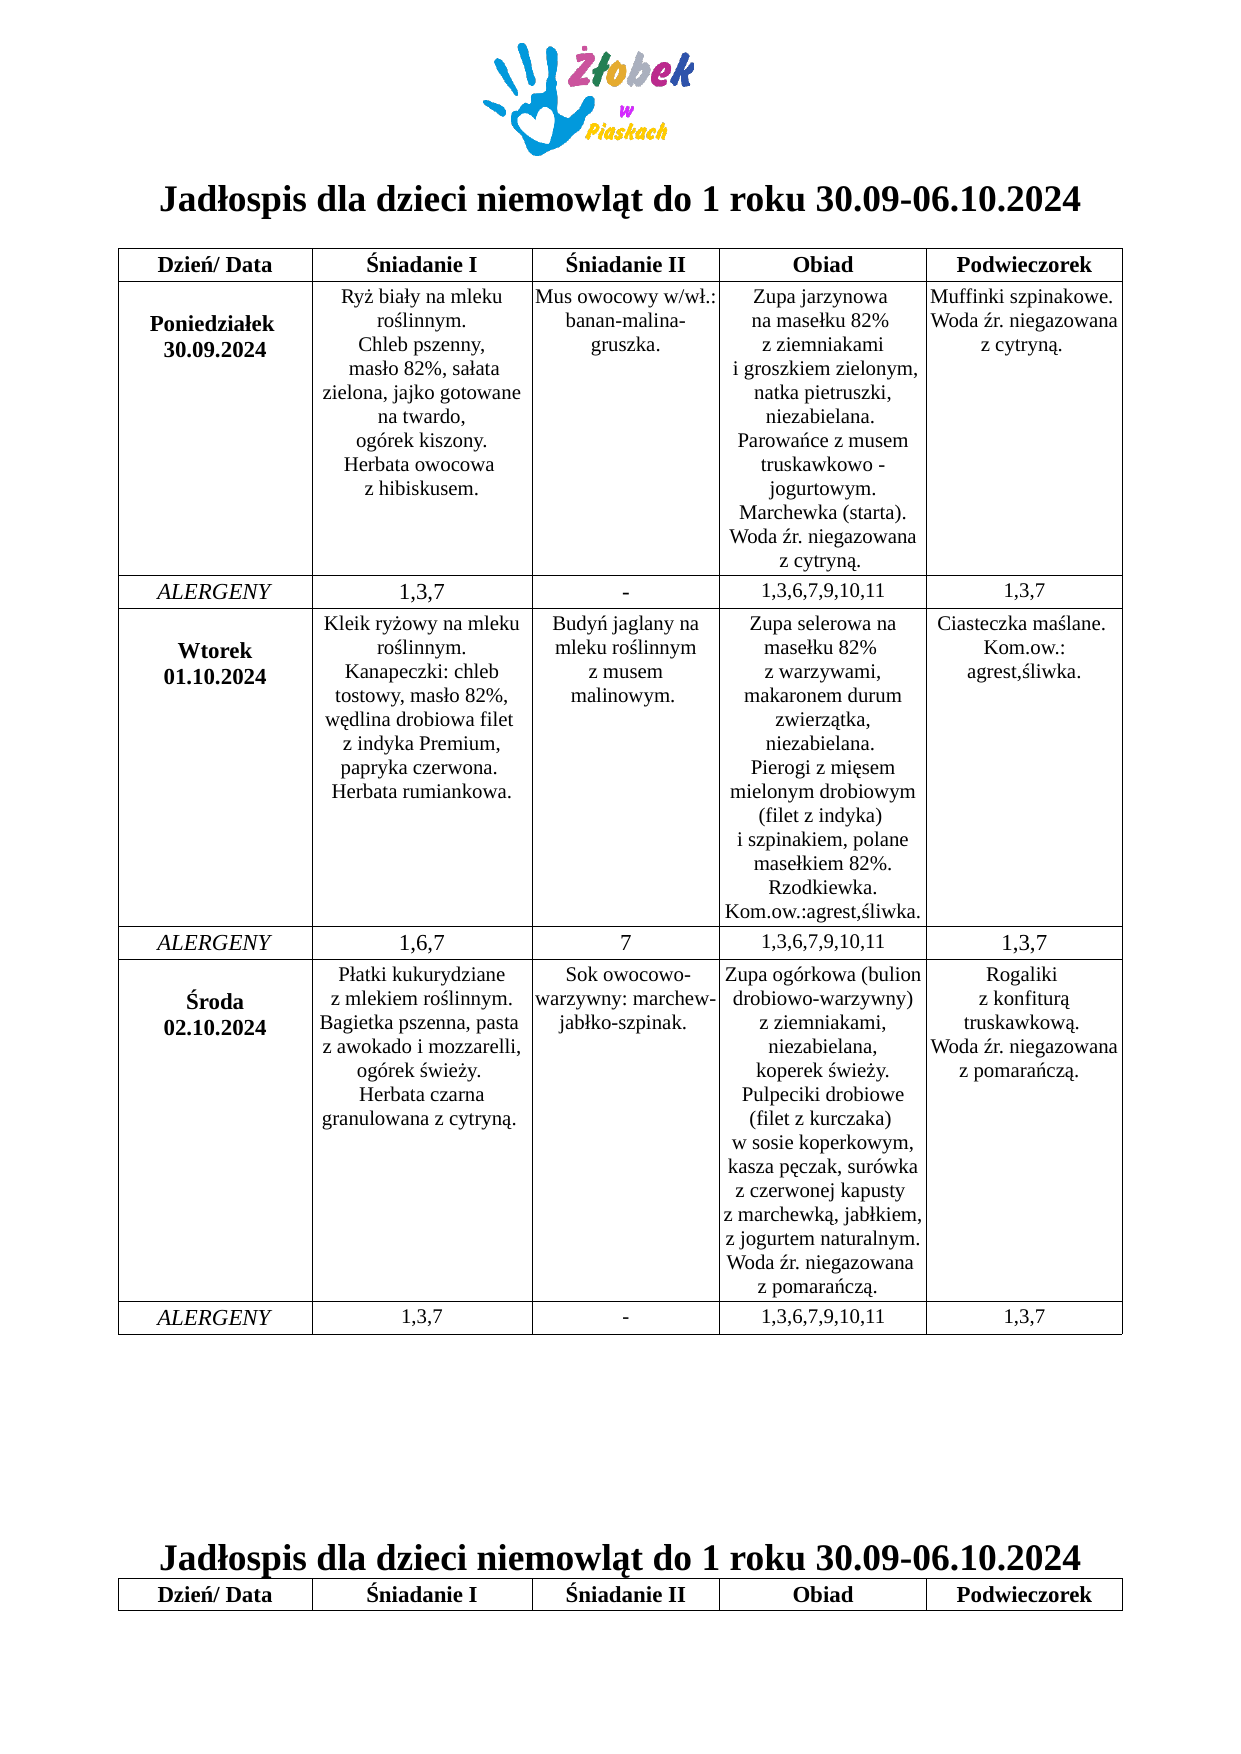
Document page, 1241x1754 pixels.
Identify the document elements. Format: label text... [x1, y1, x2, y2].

table_cell Zupa ogórkowa (bulion drobiowo-warzywny) z ziemniakami, niezabielana, koperek świeży. Pulpeciki drobiowe (filet z kurczaka) w sosie koperkowym, kasza pęczak, surówka z czerwonej kapusty z marchewką, jabłkiem, z jogurtem naturalnym. Woda źr. niegazowana z pomarańczą. [720, 960, 926, 1301]
table_cell Rogaliki z konfiturą truskawkową. Woda źr. niegazowana z pomarańczą. [927, 960, 1122, 1301]
table_header Śniadanie I [313, 249, 532, 281]
table_cell Wtorek 01.10.2024 [119, 609, 312, 926]
table_cell Mus owocowy w/wł.: banan-malina-gruszka. [533, 282, 719, 575]
table_header Obiad [720, 1579, 926, 1610]
table_cell Ciasteczka maślane. Kom.ow.: agrest,śliwka. [927, 609, 1122, 926]
table_header Śniadanie I [313, 1579, 532, 1610]
table_cell 7 [533, 927, 719, 958]
table_cell Muffinki szpinakowe. Woda źr. niegazowana z cytryną. [927, 282, 1122, 575]
table_cell ALERGENY [119, 576, 312, 607]
table_cell Budyń jaglany na mleku roślinnym z musem malinowym. [533, 609, 719, 926]
table_header Śniadanie II [533, 1579, 719, 1610]
table_cell Zupa selerowa na masełku 82% z warzywami, makaronem durum zwierzątka, niezabielana. Pierogi z mięsem mielonym drobiowym (filet z indyka) i szpinakiem, polane masełkiem 82%. Rzodkiewka. Kom.ow.:agrest,śliwka. [720, 609, 926, 926]
table_header Obiad [720, 249, 926, 281]
table_header Podwieczorek [927, 249, 1122, 281]
table_cell Płatki kukurydziane z mlekiem roślinnym. Bagietka pszenna, pasta z awokado i mozzarelli, ogórek świeży. Herbata czarna granulowana z cytryną. [313, 960, 532, 1301]
table_cell 1,3,7 [927, 1302, 1122, 1334]
table_cell Środa 02.10.2024 [119, 960, 312, 1301]
text Jadłospis dla dzieci niemowląt do 1 roku 30.09-06.10.2024 [118, 1535, 1122, 1578]
table_header Dzień/ Data [119, 249, 312, 281]
table_cell 1,3,7 [927, 576, 1122, 607]
table_cell 1,3,7 [927, 927, 1122, 958]
table_cell Kleik ryżowy na mleku roślinnym. Kanapeczki: chleb tostowy, masło 82%, wędlina drobiowa filet z indyka Premium, papryka czerwona. Herbata rumiankowa. [313, 609, 532, 926]
table_cell ALERGENY [119, 927, 312, 958]
table_cell 1,3,6,7,9,10,11 [720, 576, 926, 607]
table_header Dzień/ Data [119, 1579, 312, 1610]
table_cell 1,6,7 [313, 927, 532, 958]
table_cell 1,3,7 [313, 1302, 532, 1334]
table_cell Ryż biały na mleku roślinnym. Chleb pszenny, masło 82%, sałata zielona, jajko gotowane na twardo, ogórek kiszony. Herbata owocowa z hibiskusem. [313, 282, 532, 575]
table_cell Zupa jarzynowa na masełku 82% z ziemniakami i groszkiem zielonym, natka pietruszki, niezabielana. Parowańce z musem truskawkowo -jogurtowym. Marchewka (starta). Woda źr. niegazowana z cytryną. [720, 282, 926, 575]
table_cell 1,3,7 [313, 576, 532, 607]
text Jadłospis dla dzieci niemowląt do 1 roku 30.09-06.10.2024 [118, 176, 1122, 248]
table_cell ALERGENY [119, 1302, 312, 1334]
table_cell - [533, 576, 719, 607]
picture [518, 108, 554, 143]
table_cell 1,3,6,7,9,10,11 [720, 927, 926, 958]
table_header Śniadanie II [533, 249, 719, 281]
table_header Podwieczorek [927, 1579, 1122, 1610]
picture [483, 43, 694, 156]
table_cell - [533, 1302, 719, 1334]
table_cell Sok owocowo-warzywny: marchew-jabłko-szpinak. [533, 960, 719, 1301]
table_cell 1,3,6,7,9,10,11 [720, 1302, 926, 1334]
table_cell Poniedziałek 30.09.2024 [119, 282, 312, 575]
